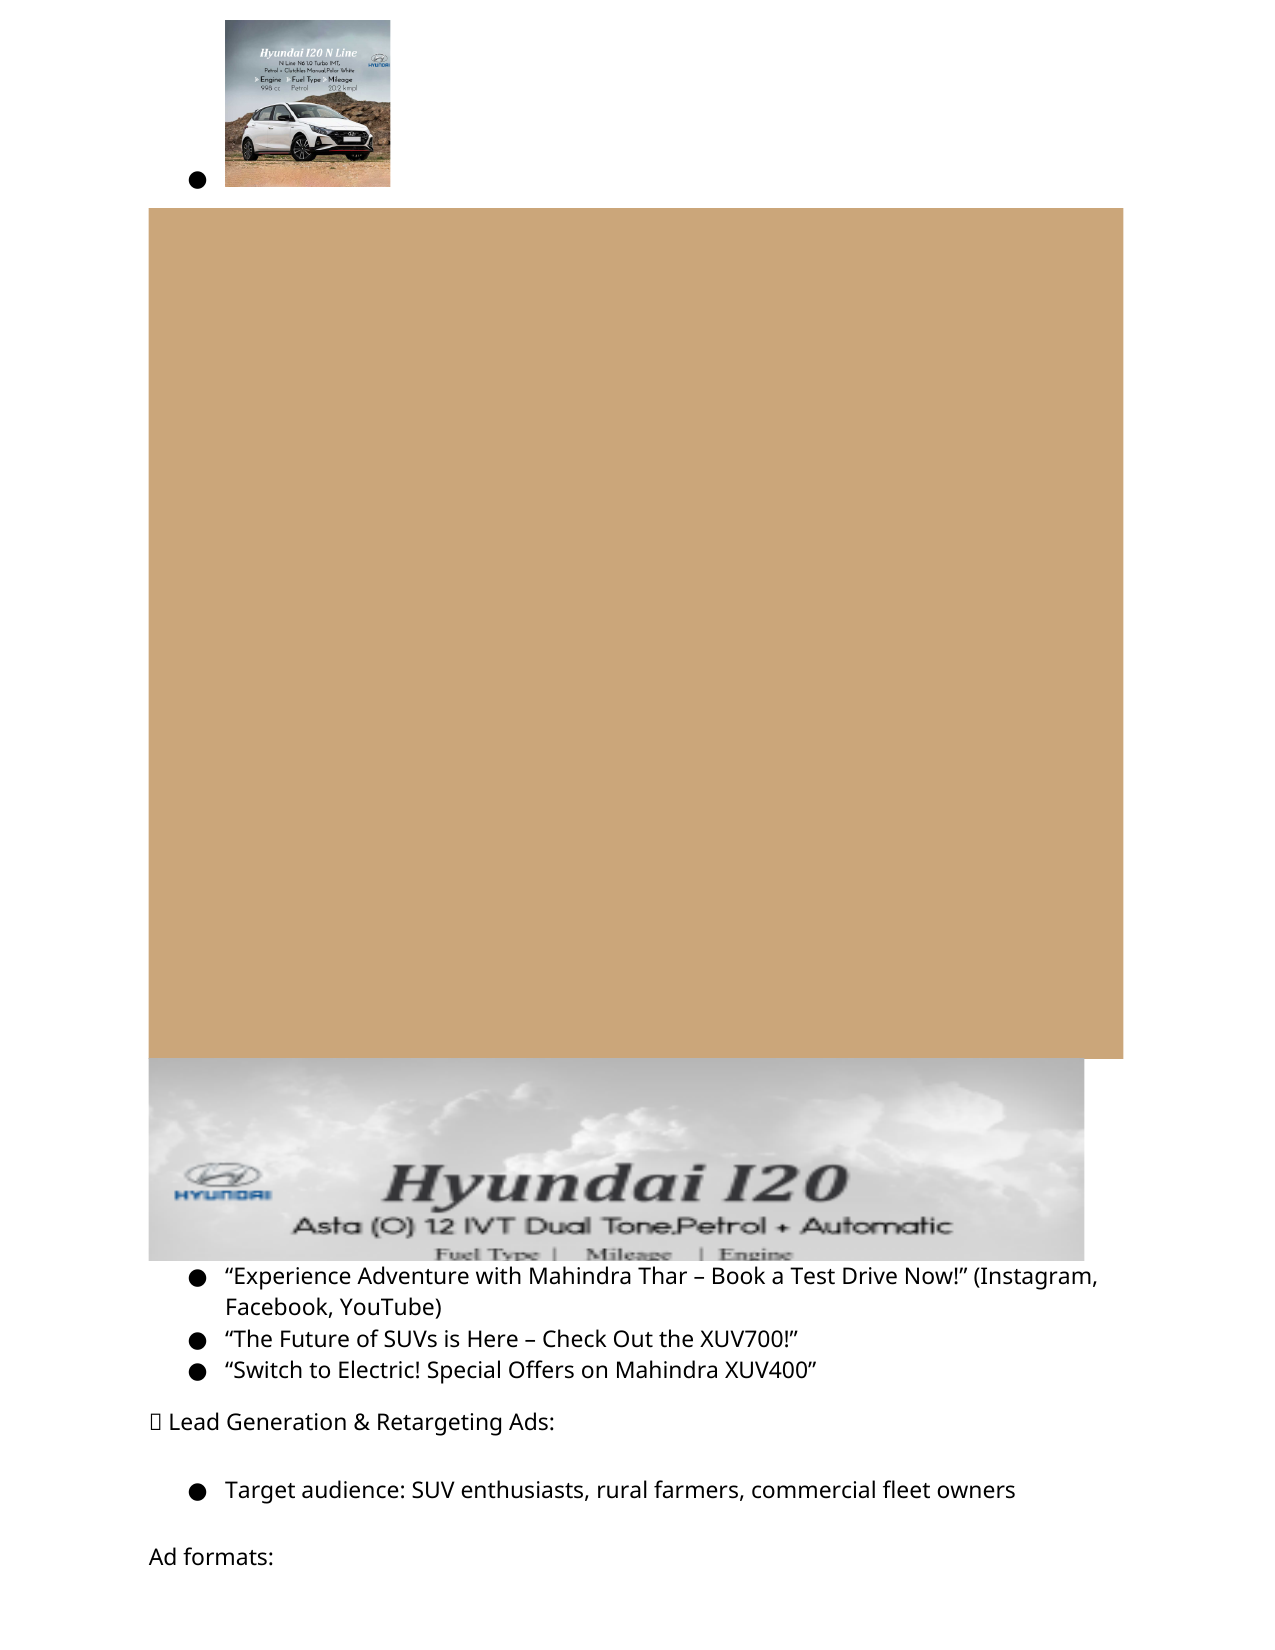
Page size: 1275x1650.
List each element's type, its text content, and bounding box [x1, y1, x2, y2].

picture [148, 208, 1124, 1261]
list Target audience: SUV enthusiasts, rural farmers, commercial fleet owners [187, 1473, 1125, 1505]
text Ad formats: [148, 1541, 1125, 1572]
list “The Future of SUVs is Here – Check Out the XUV700!” [187, 1322, 1125, 1354]
list “Switch to Electric! Special Offers on Mahindra XUV400” [187, 1354, 1125, 1385]
text ✅ Lead Generation & Retargeting Ads: [148, 1406, 1125, 1437]
picture [225, 20, 391, 187]
list “Experience Adventure with Mahindra Thar – Book a Test Drive Now!” (Instagram, Facebook, YouTube) [187, 1260, 1125, 1322]
